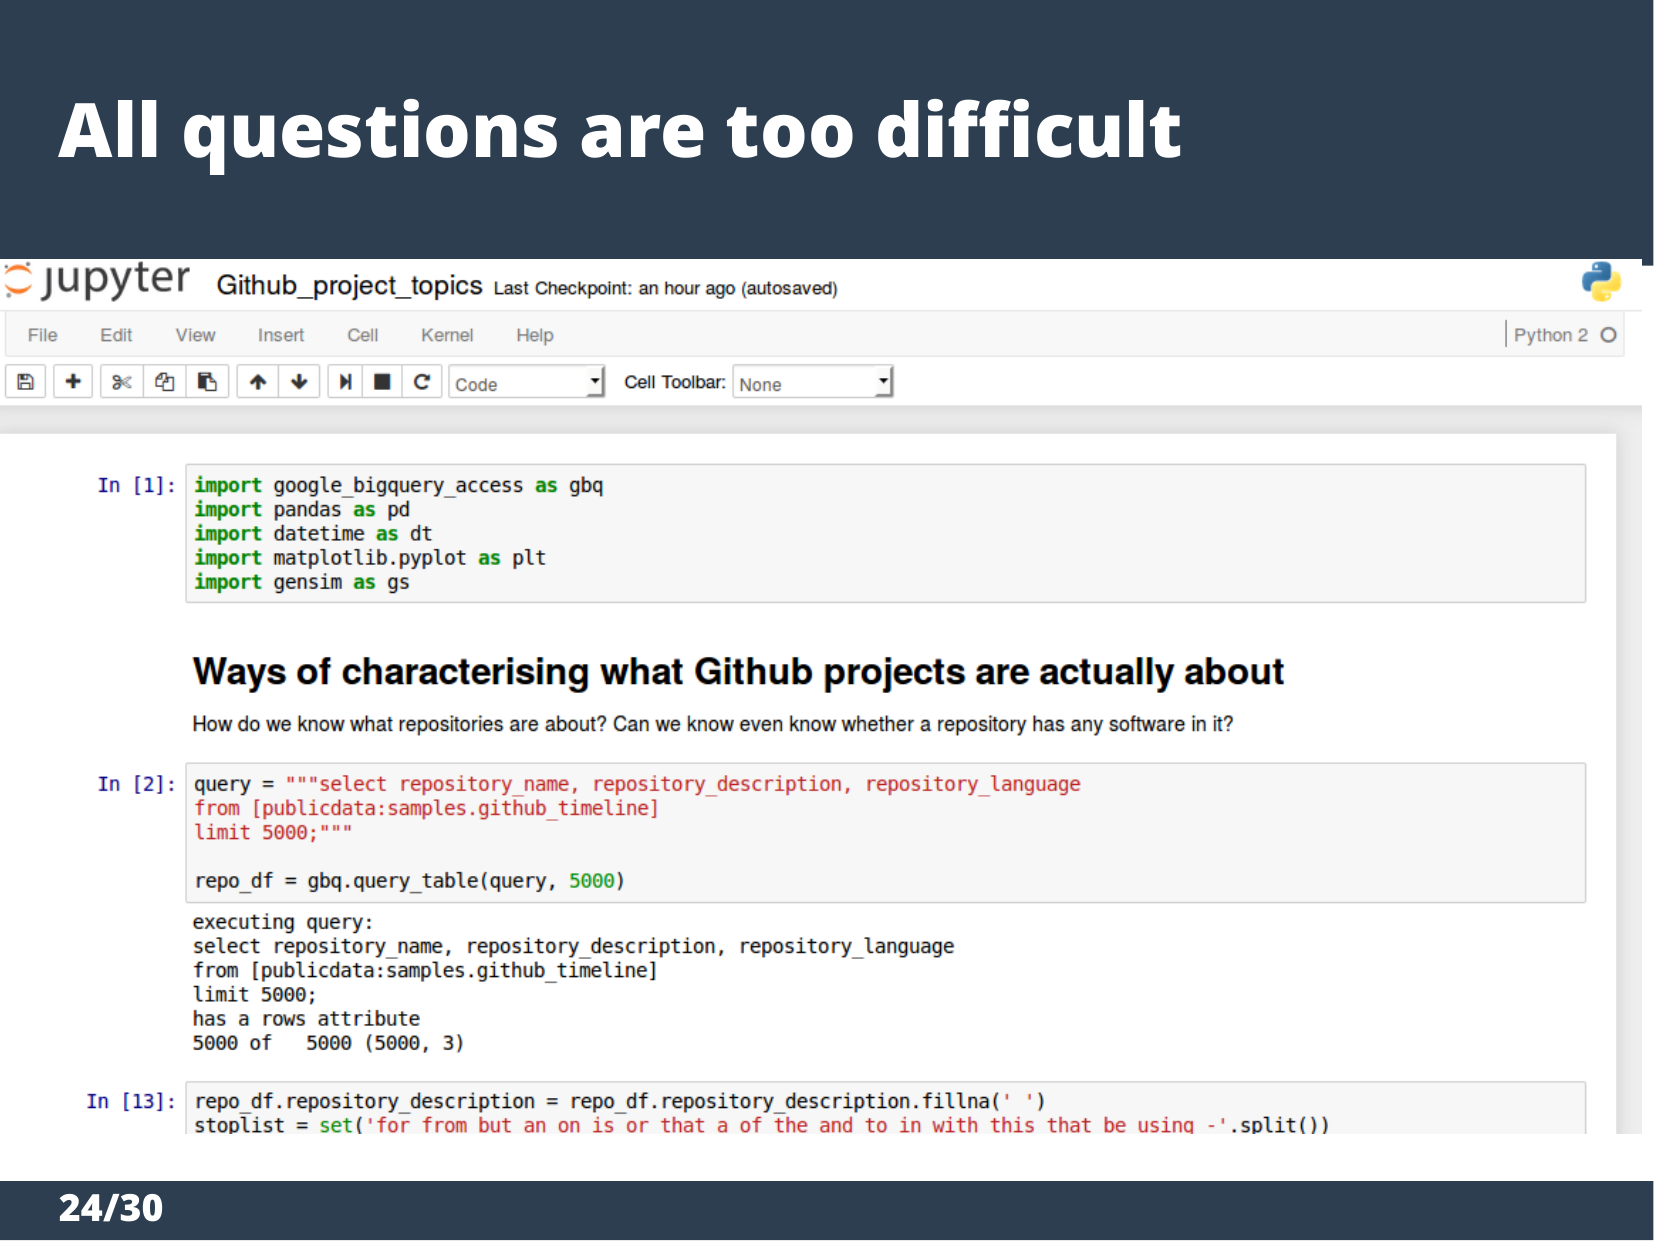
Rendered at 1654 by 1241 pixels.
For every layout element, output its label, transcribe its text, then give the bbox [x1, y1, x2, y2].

title All questions are too difficult [59, 49, 1595, 207]
picture [0, 259, 1642, 1134]
